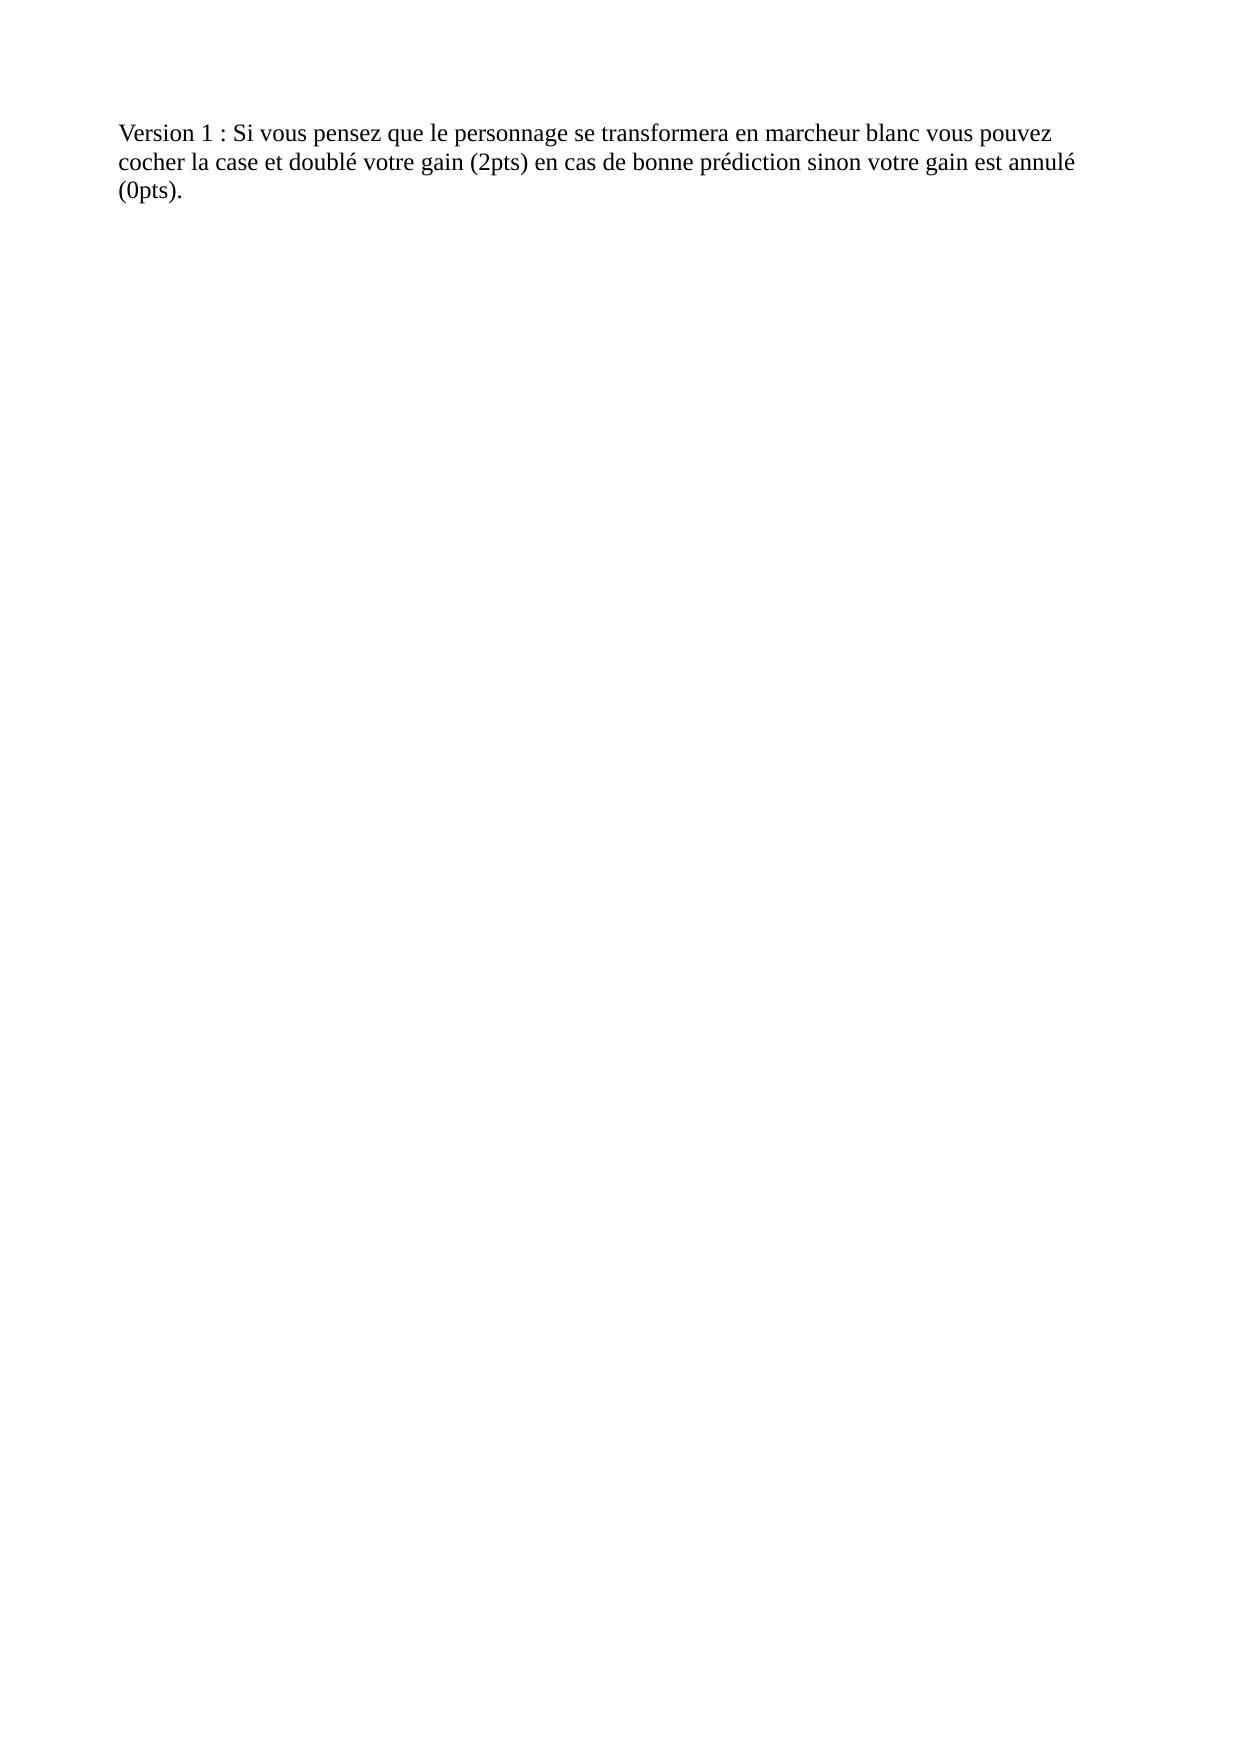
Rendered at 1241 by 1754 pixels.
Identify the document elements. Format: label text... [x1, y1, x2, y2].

text Version 1 : Si vous pensez que le personnage se transformera en marcheur blanc vous pouvez cocher la case et doublé votre gain (2pts) en cas de bonne prédiction sinon votre gain est annulé (0pts). [118, 118, 1122, 204]
